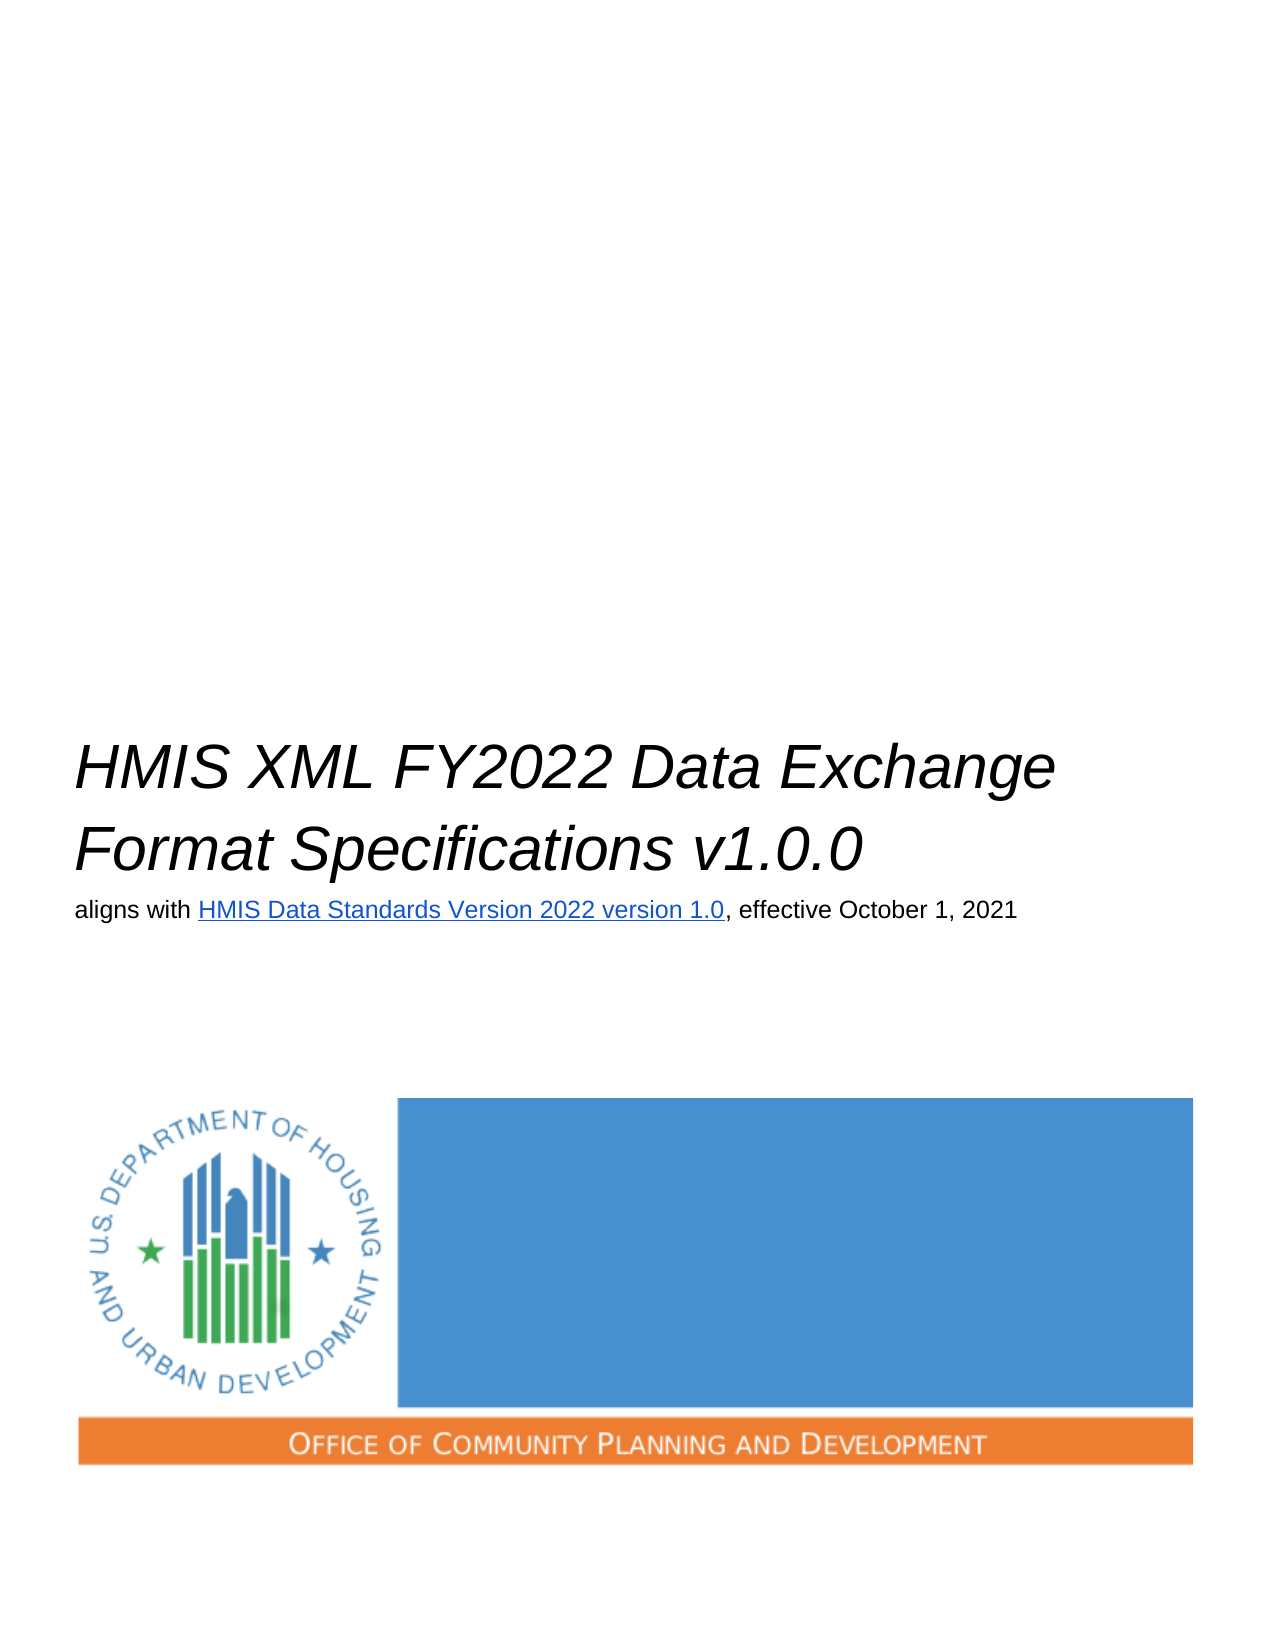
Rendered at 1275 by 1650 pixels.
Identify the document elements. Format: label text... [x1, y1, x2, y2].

title aligns with HMIS Data Standards Version 2022 version 1.0, effective October 1, 2021 [74, 895, 1200, 923]
picture [74, 1098, 1194, 1470]
title HMIS XML FY2022 Data Exchange Format Specifications v1.0.0 [74, 729, 1200, 884]
